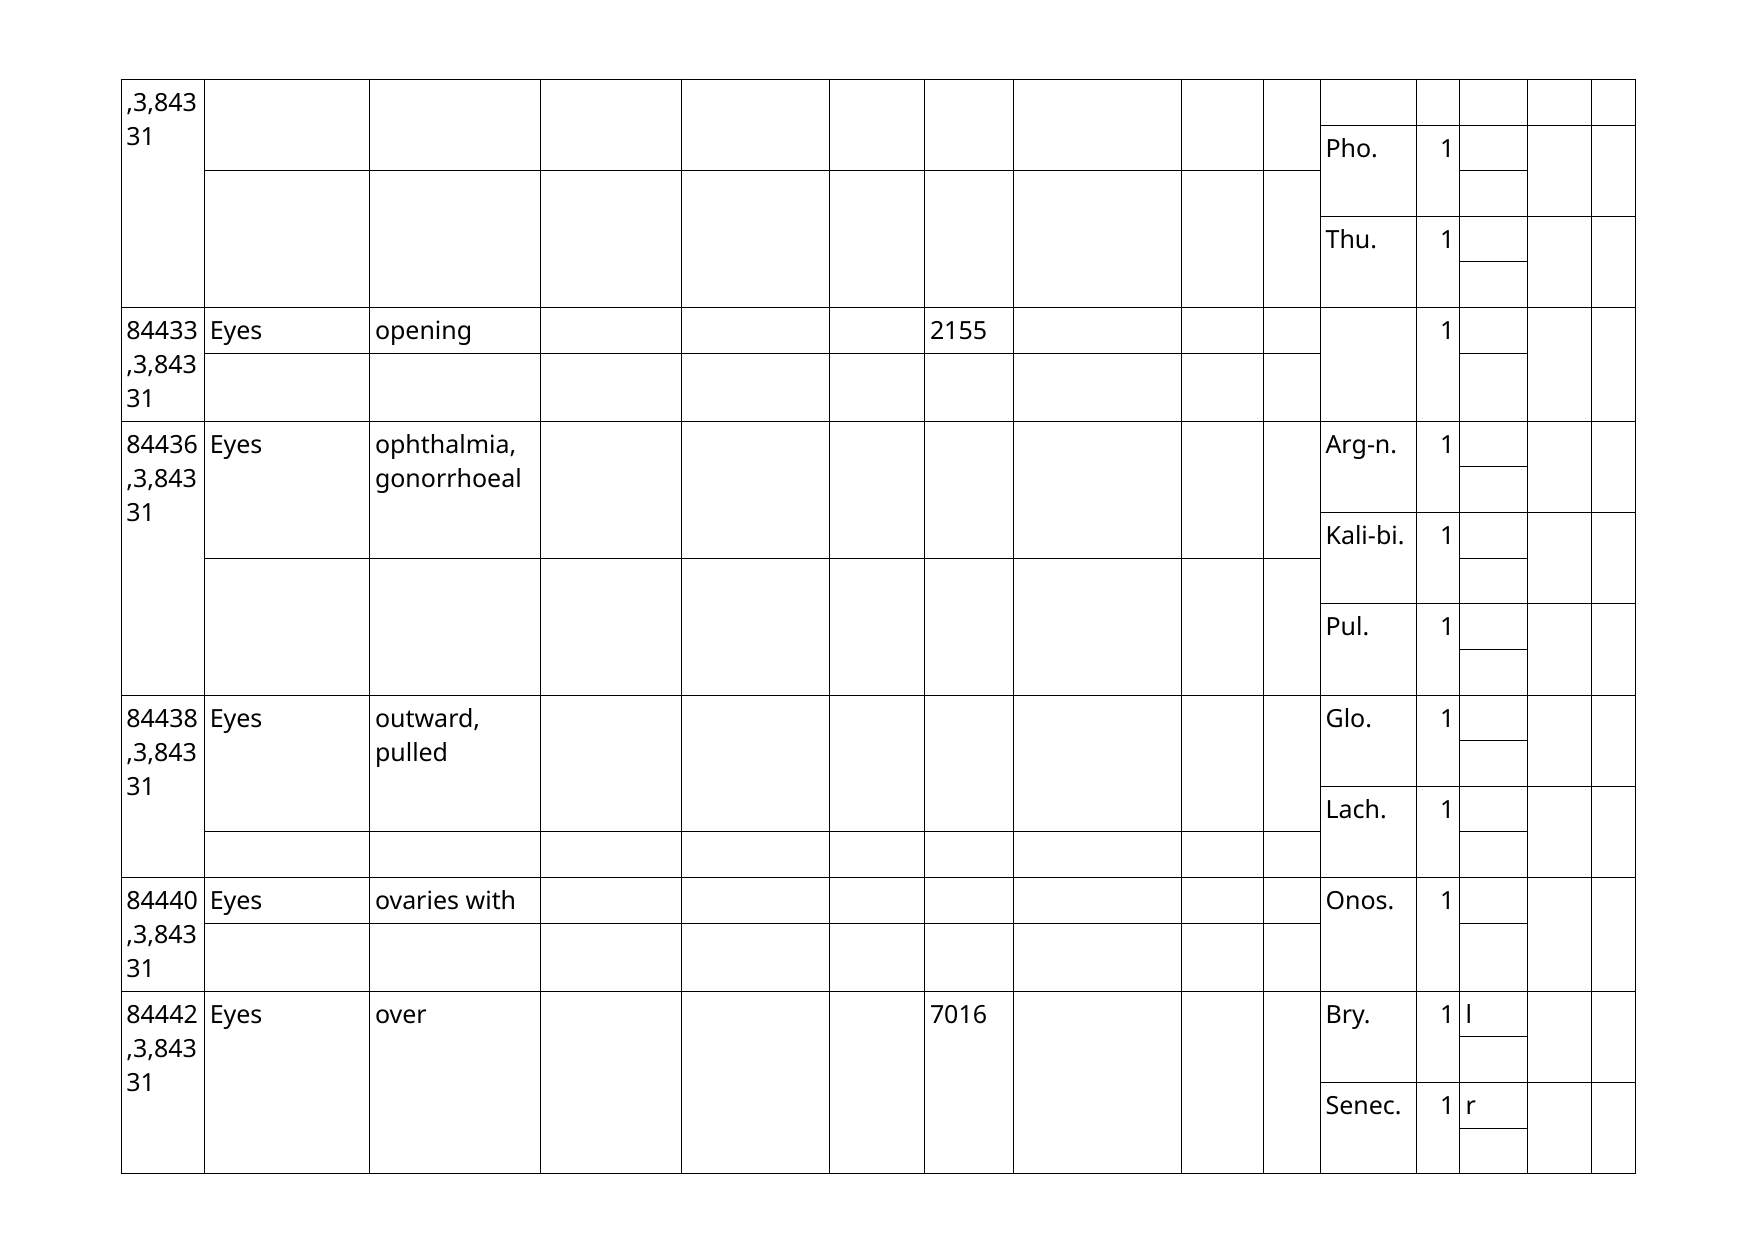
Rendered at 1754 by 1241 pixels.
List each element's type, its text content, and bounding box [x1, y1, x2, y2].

table_cell [830, 878, 924, 923]
table_cell [541, 354, 681, 421]
table_cell [1264, 308, 1320, 353]
table_cell [205, 559, 369, 694]
table_cell [541, 832, 681, 877]
table_cell 1 [1417, 1083, 1459, 1173]
table_cell 1 [1417, 513, 1459, 603]
table_cell [1592, 696, 1635, 786]
table_cell [1460, 1129, 1527, 1173]
table_cell [1528, 217, 1591, 307]
table_cell [1014, 80, 1181, 170]
table_cell [1592, 126, 1635, 216]
table_cell [925, 832, 1013, 877]
table_cell [1528, 80, 1591, 124]
table_cell [1460, 741, 1527, 786]
table_cell [1460, 422, 1527, 466]
table_cell 84442,3,84331 [122, 992, 204, 1173]
table_cell [830, 422, 924, 558]
table_cell [1182, 308, 1263, 353]
table_cell [1460, 171, 1527, 216]
table_cell [830, 992, 924, 1173]
table_cell [1460, 467, 1527, 512]
table_cell [830, 80, 924, 170]
table_cell [830, 171, 924, 307]
table_cell [1460, 832, 1527, 877]
table_cell 1 [1417, 604, 1459, 694]
table_cell 1 [1417, 308, 1459, 421]
table_cell Onos. [1321, 878, 1416, 991]
table_cell [1592, 308, 1635, 421]
table_cell [1460, 308, 1527, 353]
table_cell 84433,3,84331 [122, 308, 204, 421]
table_cell [1182, 171, 1263, 307]
table_cell [1014, 878, 1181, 923]
table_cell [1014, 308, 1181, 353]
table_cell Lach. [1321, 787, 1416, 877]
table_cell [1592, 80, 1635, 124]
table_cell [205, 924, 369, 991]
table_cell [1528, 1083, 1591, 1173]
table_cell [1264, 422, 1320, 558]
table_cell Pho. [1321, 126, 1416, 216]
table_cell [925, 878, 1013, 923]
table_cell [1321, 308, 1416, 421]
table_cell l [1460, 992, 1527, 1036]
table_cell [682, 308, 829, 353]
table_cell [682, 422, 829, 558]
table_cell [541, 992, 681, 1173]
table_cell 7016 [925, 992, 1013, 1173]
table_cell [370, 832, 540, 877]
table_cell [1460, 924, 1527, 991]
table_cell 1 [1417, 992, 1459, 1082]
table_cell [205, 80, 369, 170]
table_cell 84440,3,84331 [122, 878, 204, 991]
table_cell [1460, 787, 1527, 831]
table_cell [682, 924, 829, 991]
table_cell [1592, 992, 1635, 1082]
table_cell [1264, 696, 1320, 831]
table_cell [1014, 832, 1181, 877]
table_cell [682, 992, 829, 1173]
table_cell [682, 832, 829, 877]
table_cell [541, 878, 681, 923]
table_cell [1528, 696, 1591, 786]
table_cell [205, 832, 369, 877]
table_cell [1592, 604, 1635, 694]
table_cell 1 [1417, 696, 1459, 786]
table_cell [925, 354, 1013, 421]
table_cell [1264, 559, 1320, 694]
table_cell [1528, 308, 1591, 421]
table_cell [925, 559, 1013, 694]
table_cell [1460, 513, 1527, 558]
table_cell [1460, 80, 1527, 124]
table_cell [1460, 696, 1527, 740]
table_cell [1460, 126, 1527, 170]
table_cell [1460, 1037, 1527, 1082]
table_cell 2155 [925, 308, 1013, 353]
table_cell [830, 696, 924, 831]
table_cell [830, 924, 924, 991]
table_cell 1 [1417, 126, 1459, 216]
table_cell [1592, 217, 1635, 307]
table_cell [1264, 832, 1320, 877]
table_cell [1321, 80, 1416, 124]
table_cell [1182, 878, 1263, 923]
table_cell Pul. [1321, 604, 1416, 694]
table_cell Glo. [1321, 696, 1416, 786]
table_cell Arg-n. [1321, 422, 1416, 512]
table_cell [1014, 924, 1181, 991]
table_cell [541, 422, 681, 558]
table_cell [1528, 422, 1591, 512]
table_cell [682, 171, 829, 307]
table_cell [370, 171, 540, 307]
table_cell [682, 80, 829, 170]
table_cell 84438,3,84331 [122, 696, 204, 877]
table_cell [1460, 262, 1527, 307]
table_cell [1014, 171, 1181, 307]
table_cell Kali-bi. [1321, 513, 1416, 603]
table_cell [1182, 354, 1263, 421]
table_cell 1 [1417, 422, 1459, 512]
table_cell ophthalmia, gonorrhoeal [370, 422, 540, 558]
table_cell [830, 354, 924, 421]
table_cell [1460, 559, 1527, 603]
table_cell Thu. [1321, 217, 1416, 307]
table_cell [1264, 354, 1320, 421]
table_cell Senec. [1321, 1083, 1416, 1173]
table_cell outward, pulled [370, 696, 540, 831]
table_cell [1528, 513, 1591, 603]
table_cell over [370, 992, 540, 1173]
table_cell [1182, 924, 1263, 991]
table_cell [1528, 604, 1591, 694]
table_cell [541, 924, 681, 991]
table_cell [1014, 696, 1181, 831]
table_cell [1528, 992, 1591, 1082]
table_cell [1528, 126, 1591, 216]
table_cell [1592, 1083, 1635, 1173]
table_cell [370, 924, 540, 991]
table_cell [370, 80, 540, 170]
table_cell [1417, 80, 1459, 124]
table_cell [1460, 878, 1527, 923]
table_cell Eyes [205, 308, 369, 353]
table_cell Eyes [205, 878, 369, 923]
table_cell [925, 422, 1013, 558]
table_cell [1264, 80, 1320, 170]
table_cell [1528, 787, 1591, 877]
table_cell Eyes [205, 992, 369, 1173]
table_cell [1592, 878, 1635, 991]
table_cell 1 [1417, 787, 1459, 877]
table_cell [1182, 696, 1263, 831]
table_cell [682, 354, 829, 421]
table_cell Bry. [1321, 992, 1416, 1082]
table_cell [1592, 422, 1635, 512]
table_cell [1460, 604, 1527, 649]
table_cell 1 [1417, 878, 1459, 991]
table_cell [1460, 650, 1527, 694]
table_cell opening [370, 308, 540, 353]
table_cell [1264, 171, 1320, 307]
table_cell [682, 559, 829, 694]
table_cell [205, 354, 369, 421]
table_cell r [1460, 1083, 1527, 1128]
table_cell [541, 80, 681, 170]
table_cell [541, 308, 681, 353]
table_cell ovaries with [370, 878, 540, 923]
table_cell Eyes [205, 422, 369, 558]
table_cell [370, 559, 540, 694]
table_cell [541, 559, 681, 694]
table_cell Eyes [205, 696, 369, 831]
table_cell [1014, 992, 1181, 1173]
table_cell [1182, 559, 1263, 694]
table_cell [1528, 878, 1591, 991]
table_cell [830, 832, 924, 877]
table_cell ,3,84331 [122, 80, 204, 307]
table_cell [682, 696, 829, 831]
table_cell [1592, 787, 1635, 877]
table_cell [541, 696, 681, 831]
table_cell [925, 80, 1013, 170]
table_cell [925, 171, 1013, 307]
table_cell [1014, 559, 1181, 694]
table_cell [1182, 422, 1263, 558]
table_cell [1592, 513, 1635, 603]
table_cell [1264, 992, 1320, 1173]
table_cell 84436,3,84331 [122, 422, 204, 694]
table_cell [1264, 878, 1320, 923]
table_cell [830, 559, 924, 694]
table_cell [925, 924, 1013, 991]
table_cell 1 [1417, 217, 1459, 307]
table_cell [1460, 217, 1527, 261]
table_cell [1460, 354, 1527, 421]
table_cell [682, 878, 829, 923]
table_cell [925, 696, 1013, 831]
table_cell [205, 171, 369, 307]
table_cell [1182, 832, 1263, 877]
table_cell [1014, 422, 1181, 558]
table_cell [1014, 354, 1181, 421]
table_cell [830, 308, 924, 353]
table_cell [1182, 992, 1263, 1173]
table_cell [1182, 80, 1263, 170]
table_cell [1264, 924, 1320, 991]
table_cell [541, 171, 681, 307]
table_cell [370, 354, 540, 421]
